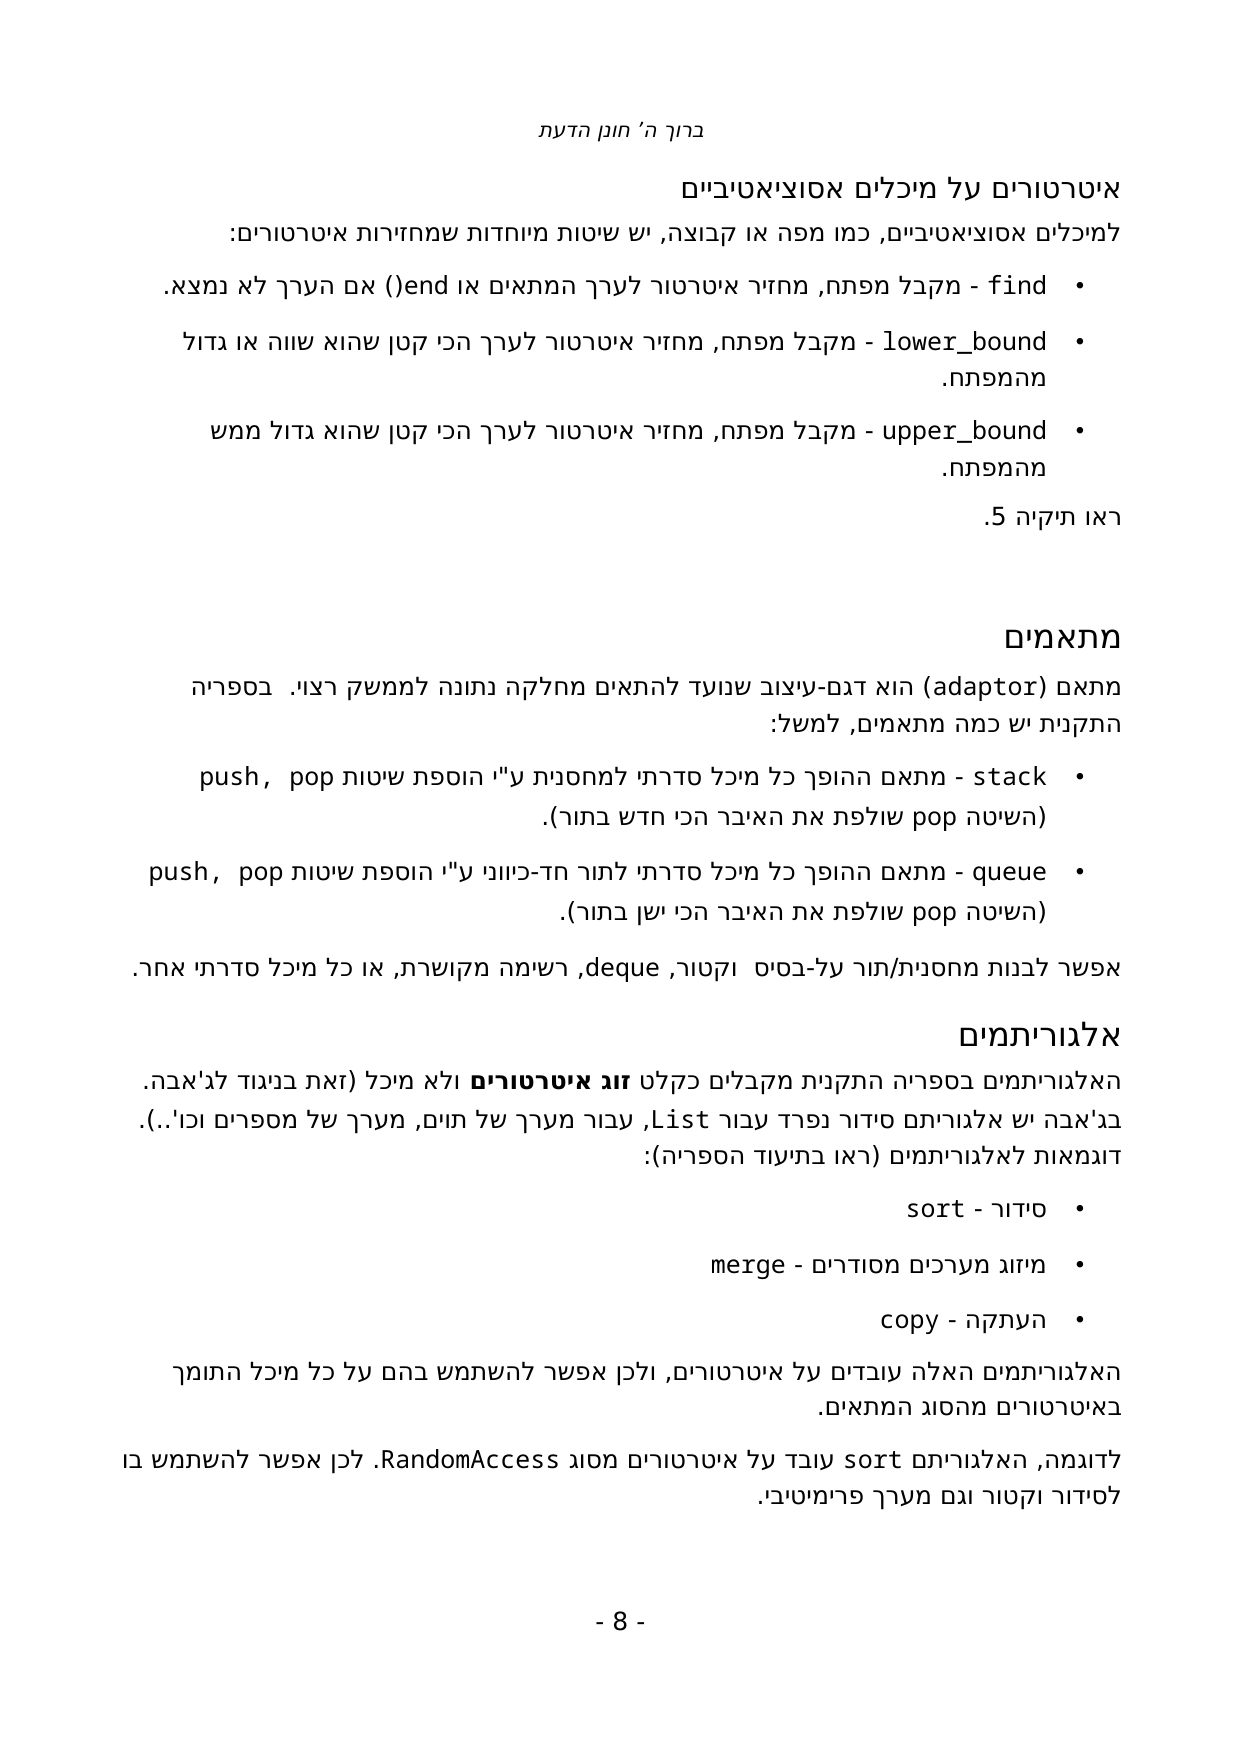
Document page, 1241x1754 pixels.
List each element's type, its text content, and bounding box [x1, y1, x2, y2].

text אפשר לבנות מחסנית/תור על-בסיס וקטור, deque, רשימה מקושרת, או כל מיכל סדרתי אחר. [118, 949, 1122, 983]
list סידור - sort [118, 1191, 1084, 1225]
text האלגוריתמים בספריה התקנית מקבלים כקלט זוג איטרטורים ולא מיכל (זאת בניגוד לג'אבה. בג'אבה יש אלגוריתם סידור נפרד עבור List, עבור מערך של תוים, מערך של מספרים וכו'..). דוגמאות לאלגוריתמים (ראו בתיעוד הספריה): [118, 1066, 1122, 1170]
text ראו תיקיה 5. [118, 502, 1122, 531]
text לדוגמה, האלגוריתם sort עובד על איטרטורים מסוג RandomAccess. לכן אפשר להשתמש בו לסידור וקטור וגם מערך פרימיטיבי. [118, 1442, 1122, 1511]
list stack - מתאם ההופך כל מיכל סדרתי למחסנית ע"י הוספת שיטות push, pop (השיטה pop שולפת את האיבר הכי חדש בתור). [118, 758, 1084, 832]
subtitle מתאמים [118, 618, 1122, 657]
list queue - מתאם ההופך כל מיכל סדרתי לתור חד-כיווני ע"י הוספת שיטות push, pop (השיטה pop שולפת את האיבר הכי ישן בתור). [118, 854, 1084, 928]
subtitle אלגוריתמים [118, 1015, 1122, 1054]
list lower_bound - מקבל מפתח, מחזיר איטרטור לערך הכי קטן שהוא שווה או גדול מהמפתח. [118, 323, 1084, 392]
list upper_bound - מקבל מפתח, מחזיר איטרטור לערך הכי קטן שהוא גדול ממש מהמפתח. [118, 413, 1084, 482]
text האלגוריתמים האלה עובדים על איטרטורים, ולכן אפשר להשתמש בהם על כל מיכל התומך באיטרטורים מהסוג המתאים. [118, 1357, 1122, 1421]
text למיכלים אסוציאטיביים, כמו מפה או קבוצה, יש שיטות מיוחדות שמחזירות איטרטורים: [118, 218, 1122, 247]
list find - מקבל מפתח, מחזיר איטרטור לערך המתאים או end() אם הערך לא נמצא. [118, 268, 1084, 302]
text מתאם (adaptor) הוא דגם-עיצוב שנועד להתאים מחלקה נתונה לממשק רצוי. בספריה התקנית יש כמה מתאמים, למשל: [118, 669, 1122, 738]
list מיזוג מערכים מסודרים - merge [118, 1246, 1084, 1280]
subtitle איטרטורים על מיכלים אסוציאטיביים [118, 172, 1122, 206]
list העתקה - copy [118, 1302, 1084, 1336]
